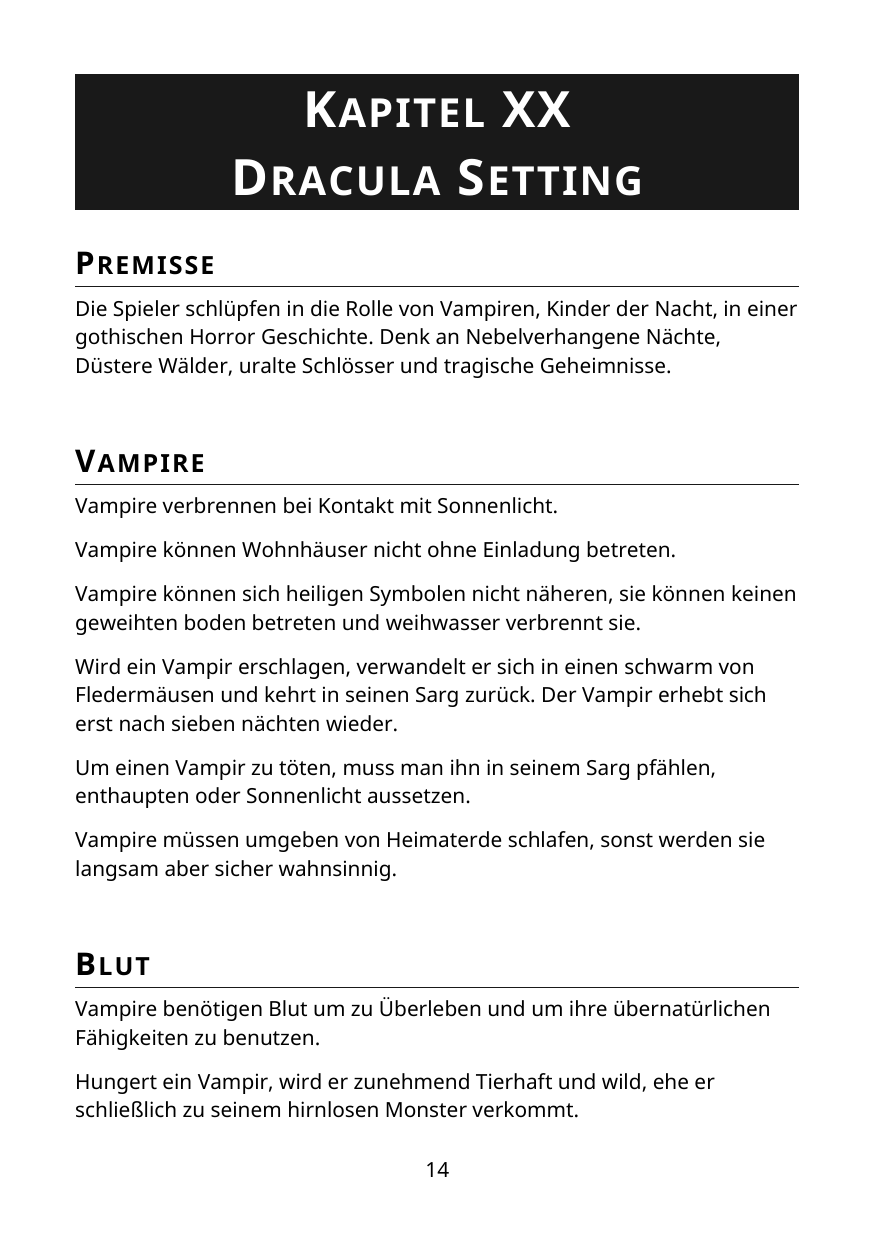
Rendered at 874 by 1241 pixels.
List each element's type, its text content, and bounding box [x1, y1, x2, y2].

subtitle Blut [75, 942, 799, 987]
text Vampire können sich heiligen Symbolen nicht näheren, sie können keinen geweihten boden betreten und weihwasser verbrennt sie. [75, 579, 799, 636]
text Vampire benötigen Blut um zu Überleben und um ihre übernatürlichen Fähigkeiten zu benutzen. [75, 994, 799, 1051]
subtitle Dracula Setting [75, 142, 799, 210]
text Wird ein Vampir erschlagen, verwandelt er sich in einen schwarm von Fledermäusen und kehrt in seinen Sarg zurück. Der Vampir erhebt sich erst nach sieben nächten wieder. [75, 652, 799, 737]
text Hungert ein Vampir, wird er zunehmend Tierhaft und wild, ehe er schließlich zu seinem hirnlosen Monster verkommt. [75, 1067, 799, 1124]
text Vampire müssen umgeben von Heimaterde schlafen, sonst werden sie langsam aber sicher wahnsinnig. [75, 825, 799, 882]
text Vampire können Wohnhäuser nicht ohne Einladung betreten. [75, 535, 799, 564]
text Vampire verbrennen bei Kontakt mit Sonnenlicht. [75, 491, 799, 520]
subtitle Kapitel XX [75, 74, 799, 142]
text Um einen Vampir zu töten, muss man ihn in seinem Sarg pfählen, enthaupten oder Sonnenlicht aussetzen. [75, 753, 799, 810]
text Die Spieler schlüpfen in die Rolle von Vampiren, Kinder der Nacht, in einer gothischen Horror Geschichte. Denk an Nebelverhangene Nächte, Düstere Wälder, uralte Schlösser und tragische Geheimnisse. [75, 294, 799, 379]
subtitle Premisse [75, 241, 799, 286]
subtitle Vampire [75, 439, 799, 484]
